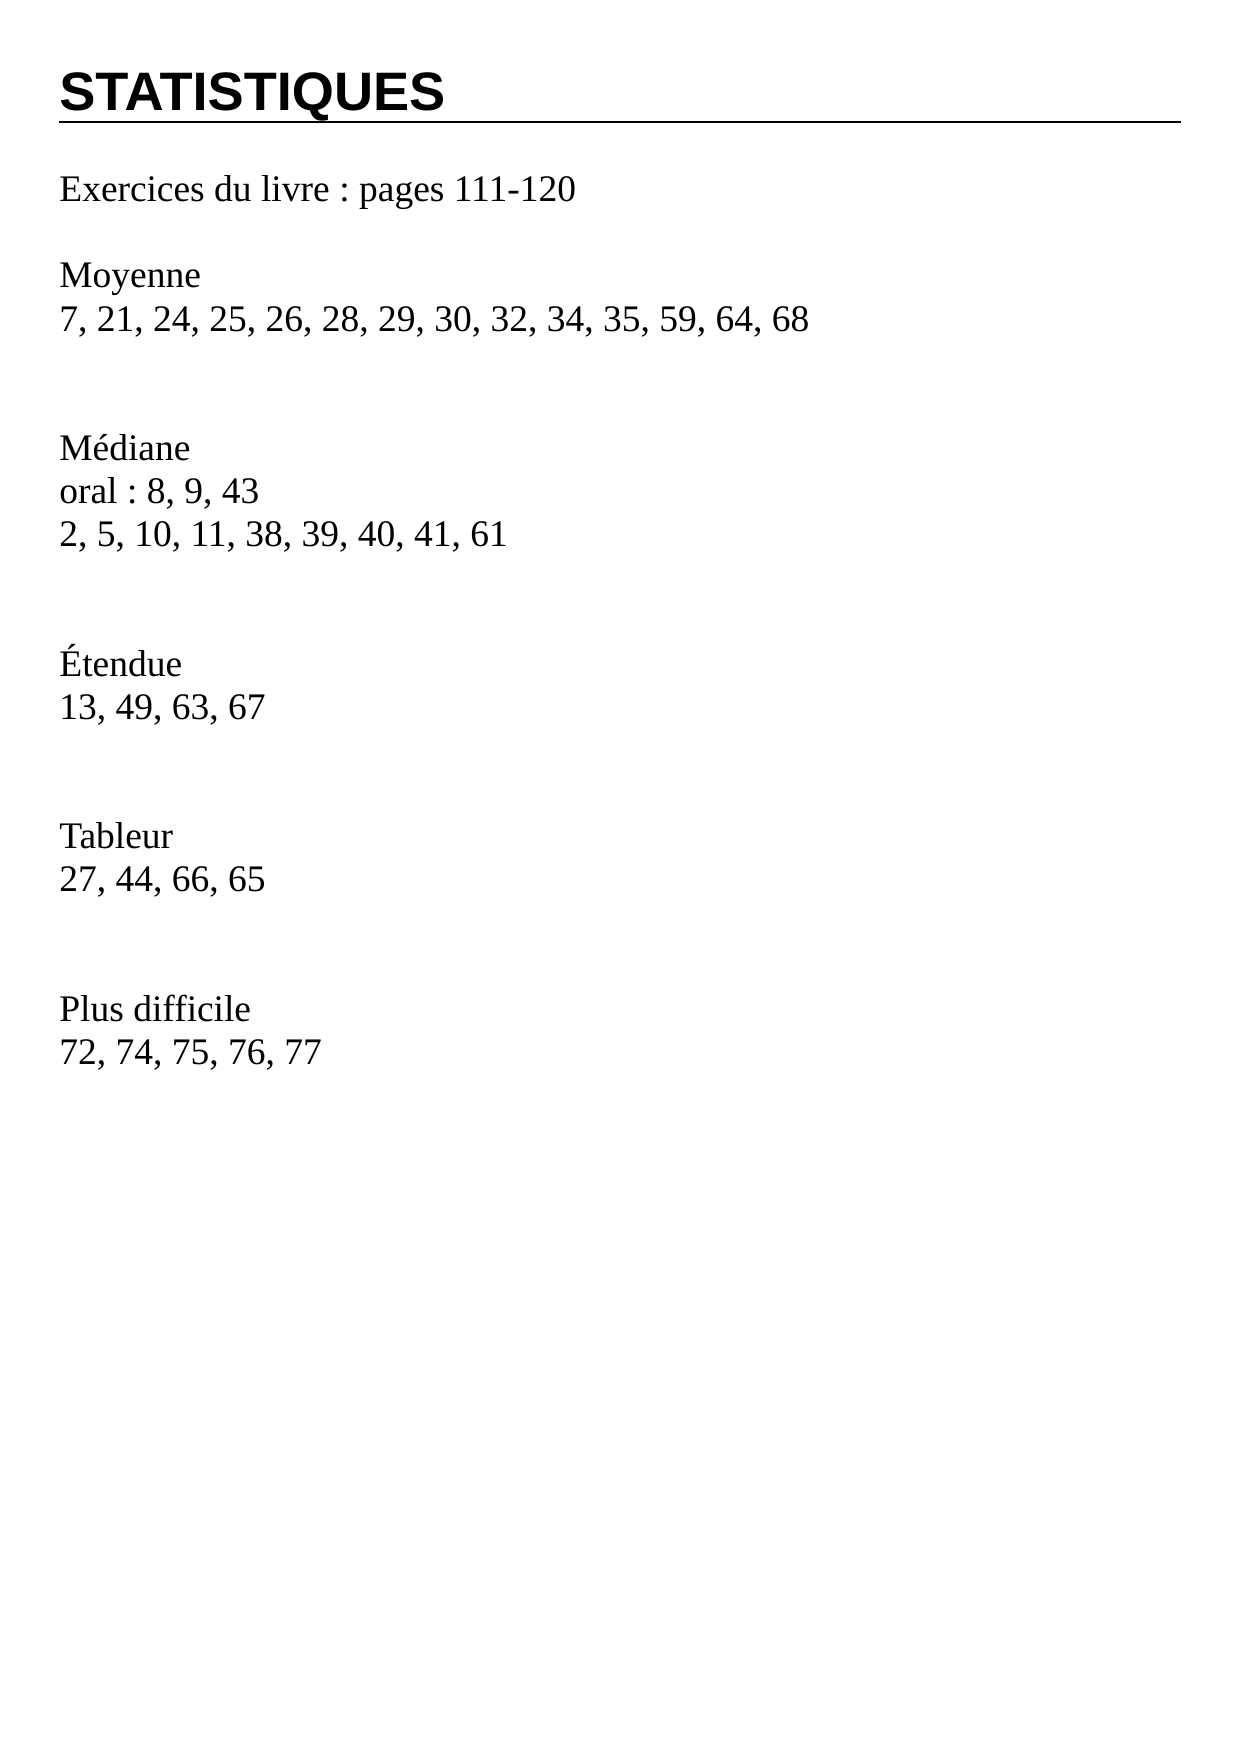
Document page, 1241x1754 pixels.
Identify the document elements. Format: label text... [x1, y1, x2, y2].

text Étendue [59, 641, 1181, 684]
text Exercices du livre : pages 111-120 [59, 167, 1181, 210]
text 2, 5, 10, 11, 38, 39, 40, 41, 61 [59, 512, 1181, 555]
text 13, 49, 63, 67 [59, 684, 1181, 727]
text 27, 44, 66, 65 [59, 857, 1181, 900]
text Plus difficile [59, 986, 1181, 1029]
text 72, 74, 75, 76, 77 [59, 1029, 1181, 1072]
text 7, 21, 24, 25, 26, 28, 29, 30, 32, 34, 35, 59, 64, 68 [59, 296, 1181, 339]
text Moyenne [59, 253, 1181, 296]
text Tableur [59, 813, 1181, 857]
text oral : 8, 9, 43 [59, 468, 1181, 512]
text Statistiques [59, 59, 1181, 121]
text Médiane [59, 425, 1181, 468]
